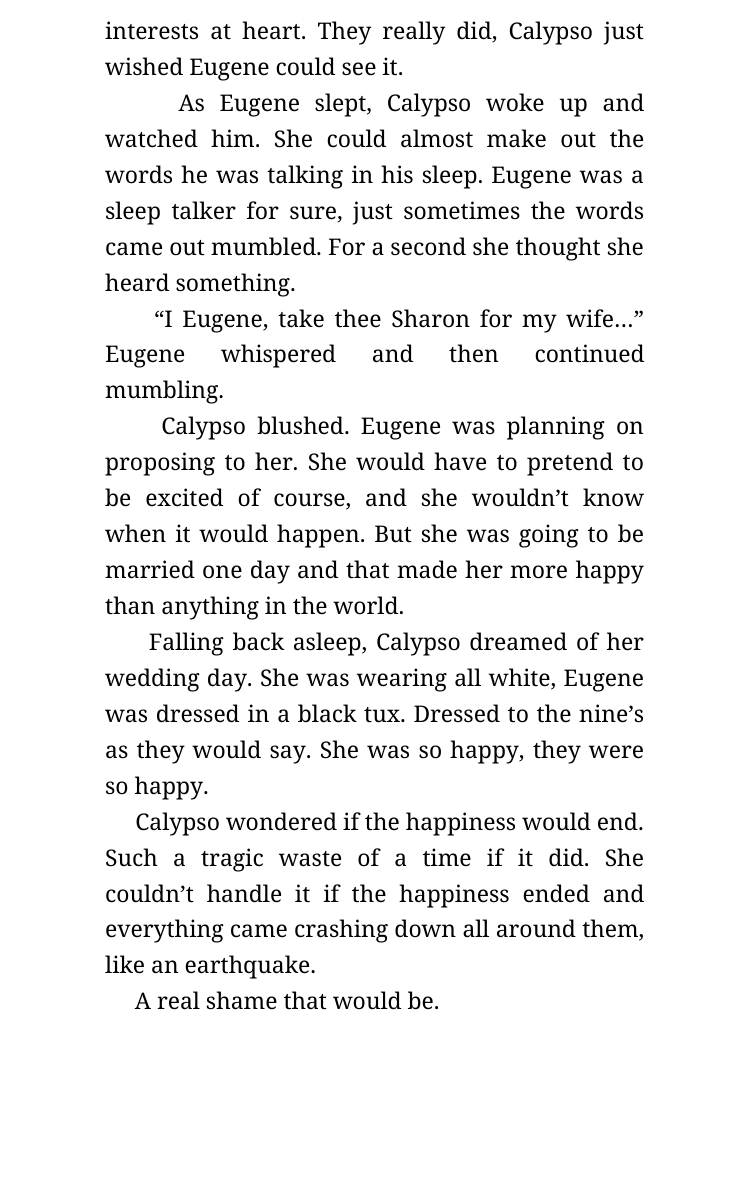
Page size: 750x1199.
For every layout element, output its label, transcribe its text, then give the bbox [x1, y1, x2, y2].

text As Eugene slept, Calypso woke up and watched him. She could almost make out the words he was talking in his sleep. Eugene was a sleep talker for sure, just sometimes the words came out mumbled. For a second she thought she heard something. [105, 87, 645, 298]
text Calypso blushed. Eugene was planning on proposing to her. She would have to pretend to be excited of course, and she wouldn’t know when it would happen. But she was going to be married one day and that made her more happy than anything in the world. [105, 410, 645, 621]
text Calypso wondered if the happiness would end. Such a tragic waste of a time if it did. She couldn’t handle it if the happiness ended and everything came crashing down all around them, like an earthquake. [105, 806, 645, 981]
text “I Eugene, take thee Sharon for my wife…” Eugene whispered and then continued mumbling. [105, 302, 645, 406]
text Falling back asleep, Calypso dreamed of her wedding day. She was wearing all white, Eugene was dressed in a black tux. Dressed to the nine’s as they would say. She was so happy, they were so happy. [105, 626, 645, 801]
text interests at heart. They really did, Calypso just wished Eugene could see it. [105, 15, 645, 82]
text A real shame that would be. [105, 985, 645, 1017]
